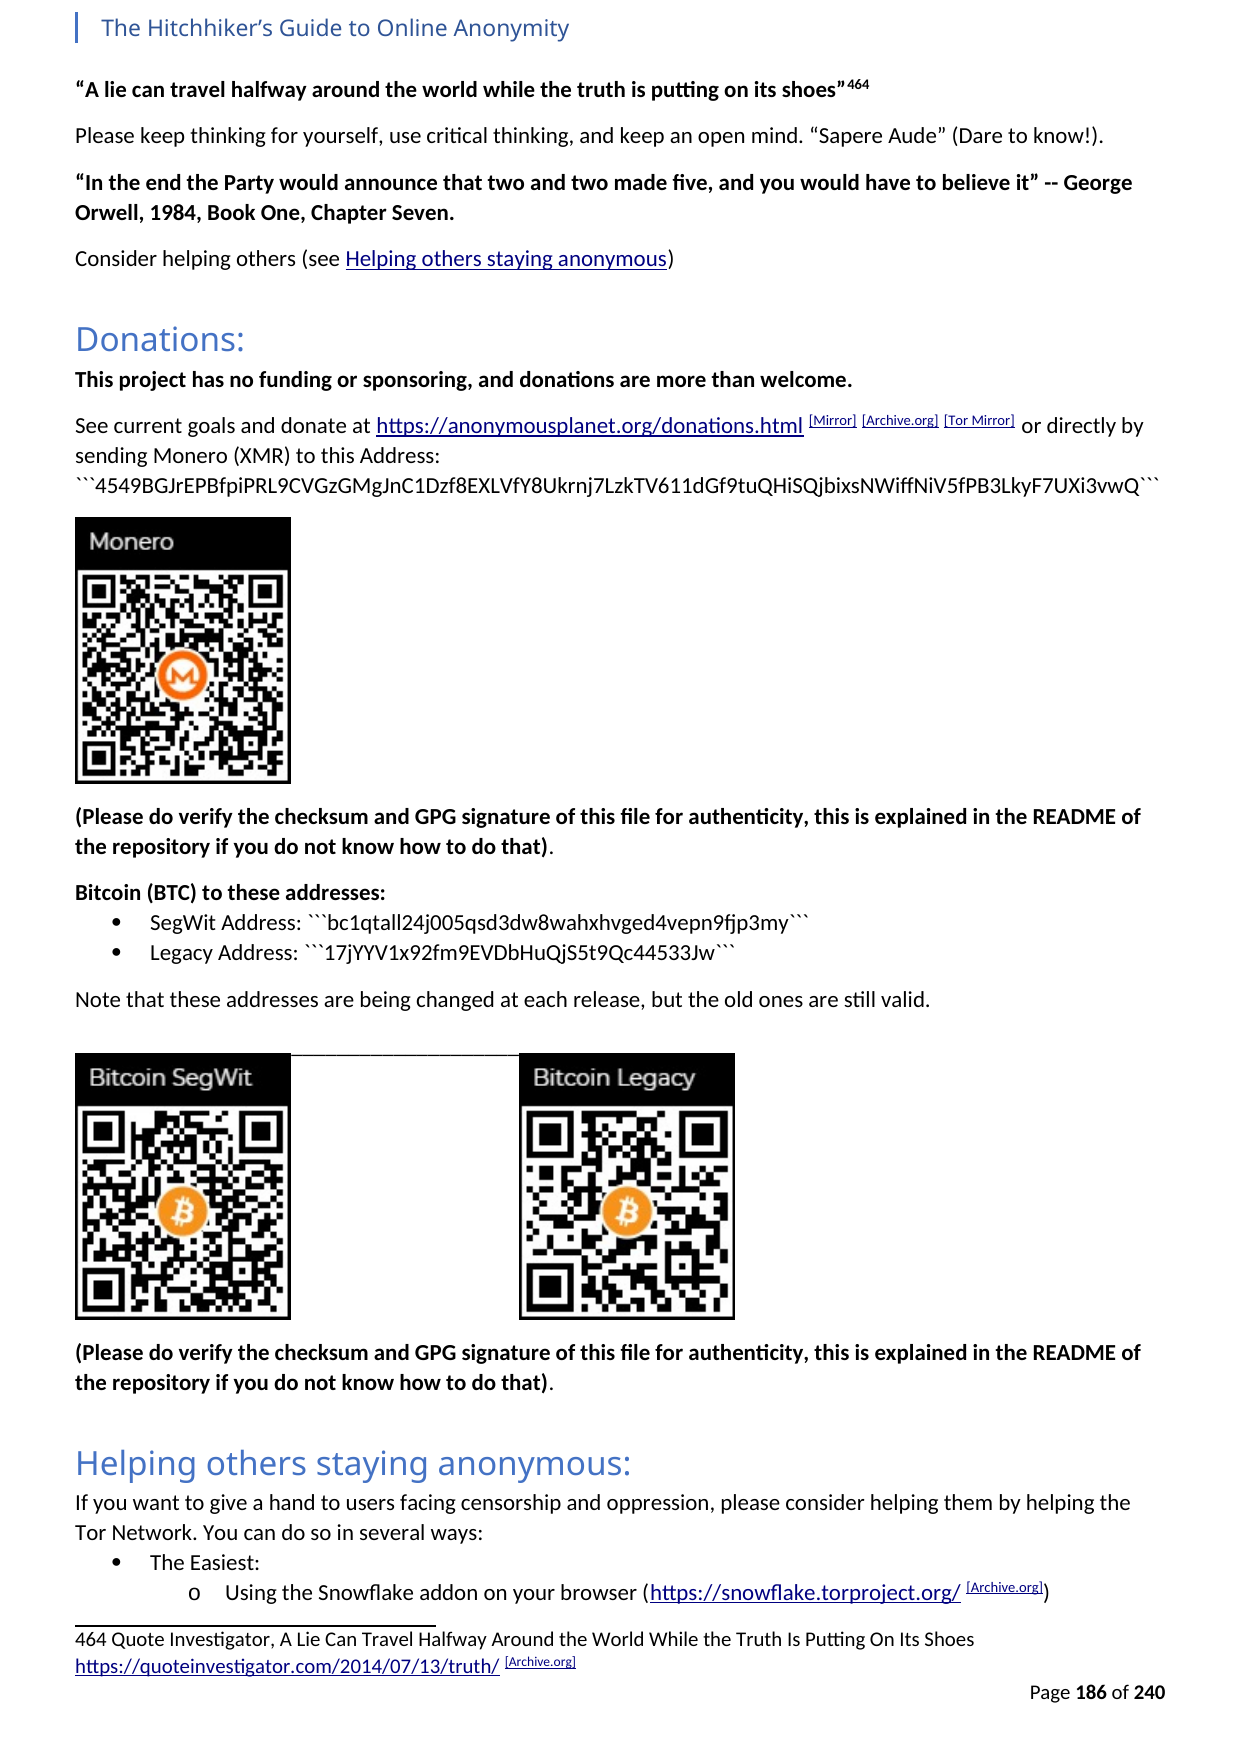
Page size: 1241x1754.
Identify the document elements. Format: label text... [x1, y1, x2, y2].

text Consider helping others (see Helping others staying anonymous) [75, 244, 1165, 273]
text ____________________ [75, 1031, 1165, 1064]
subtitle Donations: [75, 316, 1165, 362]
text Quote Investigator, A Lie Can Travel Halfway Around the World While the Truth Is Putting On Its Shoes https://quoteinvestigator.com/2014/07/13/truth/ [Archive.org] [75, 1626, 1165, 1679]
text (Please do verify the checksum and GPG signature of this file for authenticity, this is explained in the README of the repository if you do not know how to do that). [75, 802, 1165, 860]
picture [519, 1053, 735, 1320]
picture [75, 517, 291, 784]
list The Easiest: [112, 1548, 1165, 1576]
text See current goals and donate at https://anonymousplanet.org/donations.html [Mirror] [Archive.org] [Tor Mirror] or directly by sending Monero (XMR) to this Address: ```4549BGJrEPBfpiPRL9CVGzGMgJnC1Dzf8EXLVfY8Ukrnj7LzkTV611dGf9tuQHiSQjbixsNWiffNiV5fPB3LkyF7UXi3vwQ``` [75, 411, 1165, 499]
list Legacy Address: ```17jYYV1x92fm9EVDbHuQjS5t9Qc44533Jw``` [112, 938, 1165, 966]
text Please keep thinking for yourself, use critical thinking, and keep an open mind. “Sapere Aude” (Dare to know!). [75, 122, 1165, 149]
text Bitcoin (BTC) to these addresses: [75, 878, 1165, 907]
text (Please do verify the checksum and GPG signature of this file for authenticity, this is explained in the README of the repository if you do not know how to do that). [75, 1338, 1165, 1396]
subtitle Helping others staying anonymous: [75, 1440, 1165, 1485]
list Using the Snowflake addon on your browser (https://snowflake.torproject.org/ [Archive.org]) [187, 1578, 1165, 1607]
picture [75, 1053, 291, 1320]
text “In the end the Party would announce that two and two made five, and you would have to believe it” -- George Orwell, 1984, Book One, Chapter Seven. [75, 168, 1165, 226]
list SegWit Address: ```bc1qtall24j005qsd3dw8wahxhvged4vepn9fjp3my``` [112, 908, 1165, 936]
text This project has no funding or sponsoring, and donations are more than welcome. [75, 365, 1165, 393]
text Note that these addresses are being changed at each release, but the old ones are still valid. [75, 985, 1165, 1013]
text If you want to give a hand to users facing censorship and oppression, please consider helping them by helping the Tor Network. You can do so in several ways: [75, 1488, 1165, 1546]
text “A lie can travel halfway around the world while the truth is putting on its shoes” [75, 75, 1165, 103]
